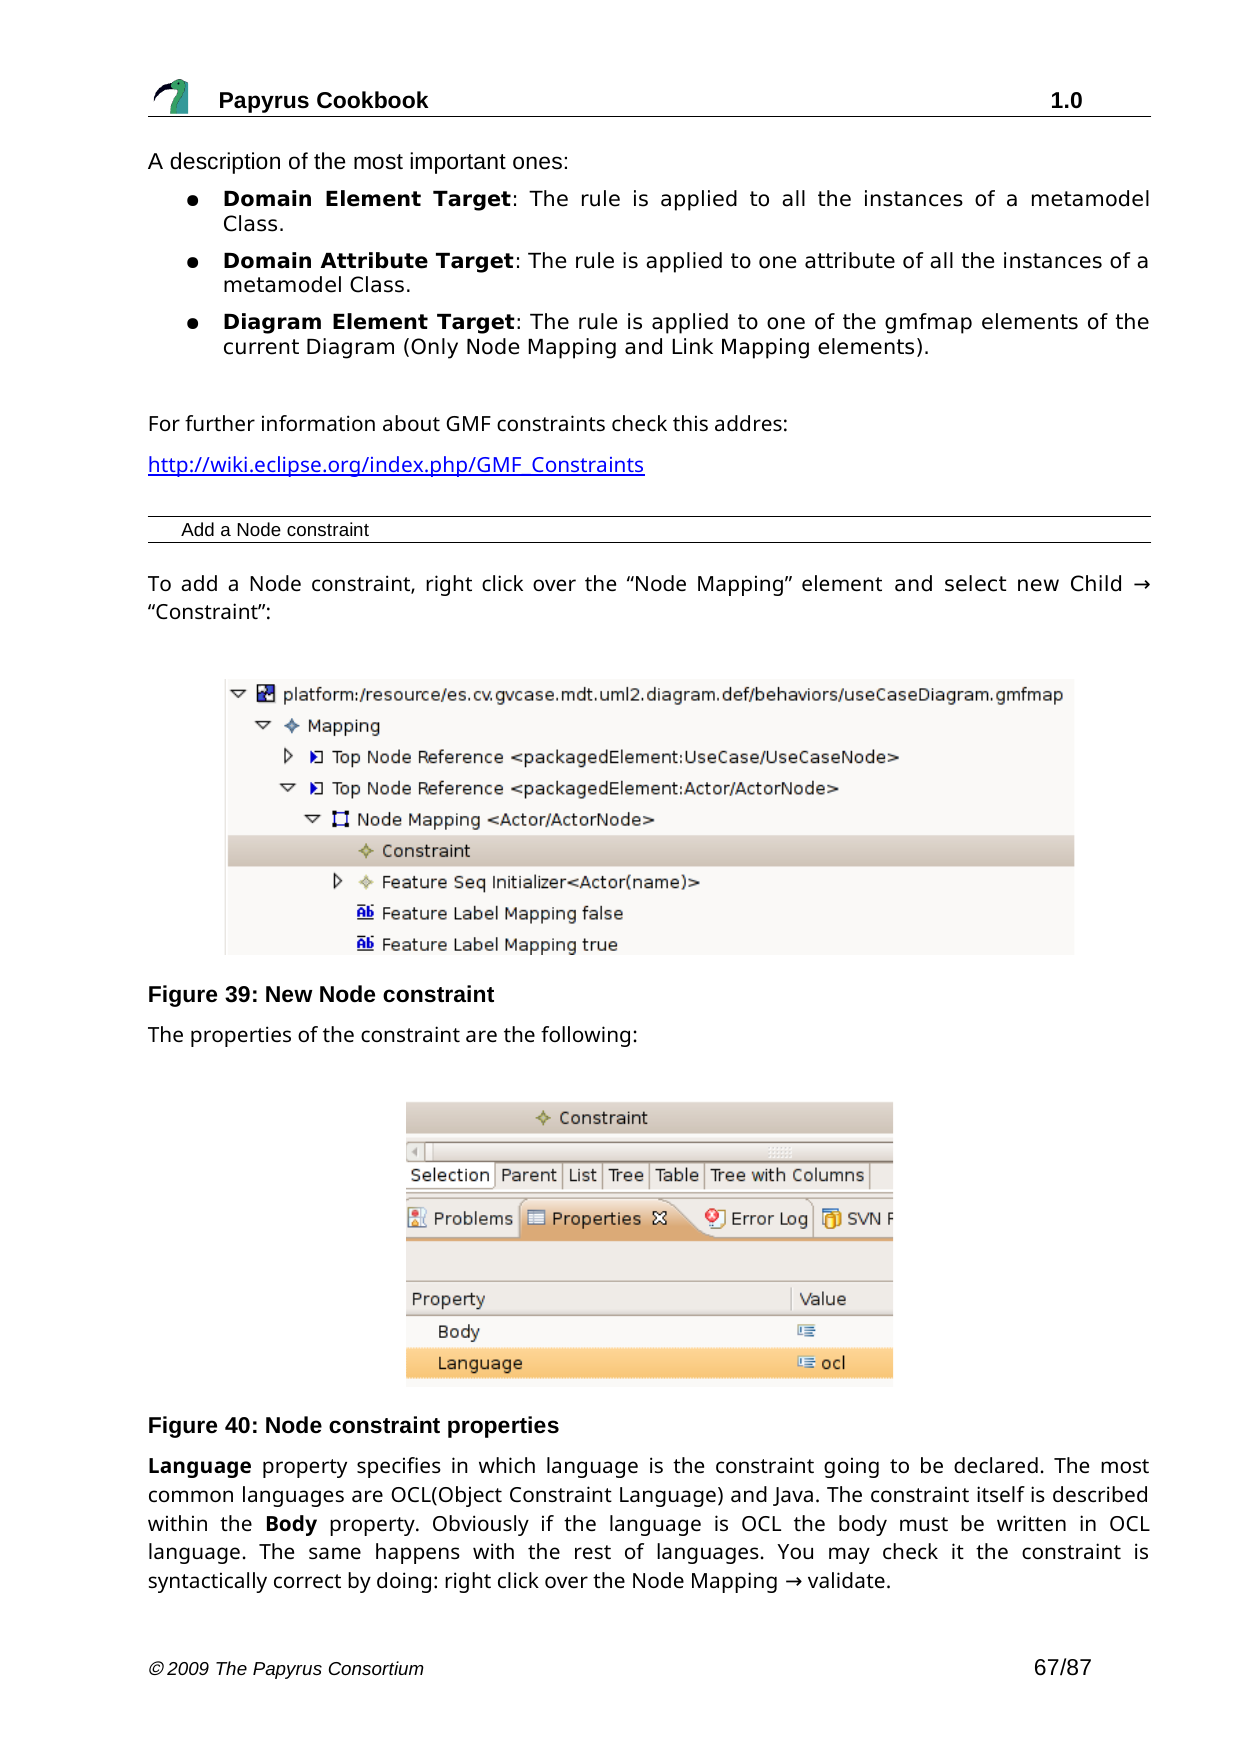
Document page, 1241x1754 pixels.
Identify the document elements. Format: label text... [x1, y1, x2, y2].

list Domain Element Target: The rule is applied to all the instances of a metamodel Class. [185, 187, 1151, 236]
text http://wiki.eclipse.org/index.php/GMF_Constraints [148, 450, 1151, 478]
text Figure 39: New Node constraint [148, 980, 1151, 1007]
picture [224, 679, 1075, 955]
subtitle Add a Node constraint [148, 517, 1151, 542]
text A description of the most important ones: [148, 148, 1151, 175]
list Domain Attribute Target: The rule is applied to one attribute of all the instances of a metamodel Class. [185, 249, 1151, 298]
picture [153, 79, 189, 114]
text Language property specifies in which language is the constraint going to be declared. The most common languages are OCL(Object Constraint Language) and Java. The constraint itself is described within the Body property. Obviously if the language is OCL the body must be written in OCL language. The same happens with the rest of languages. You may check it the constraint is syntactically correct by doing: right click over the Node Mapping → validate. [148, 1451, 1151, 1594]
text Figure 40: Node constraint properties [148, 1412, 1151, 1439]
picture [406, 1101, 894, 1387]
text For further information about GMF constraints check this addres: [148, 409, 1151, 437]
text To add a Node constraint, right click over the “Node Mapping” element and select new Child → “Constraint”: [148, 568, 1151, 626]
list Diagram Element Target: The rule is applied to one of the gmfmap elements of the current Diagram (Only Node Mapping and Link Mapping elements). [185, 310, 1151, 359]
text The properties of the constraint are the following: [148, 1019, 1151, 1048]
